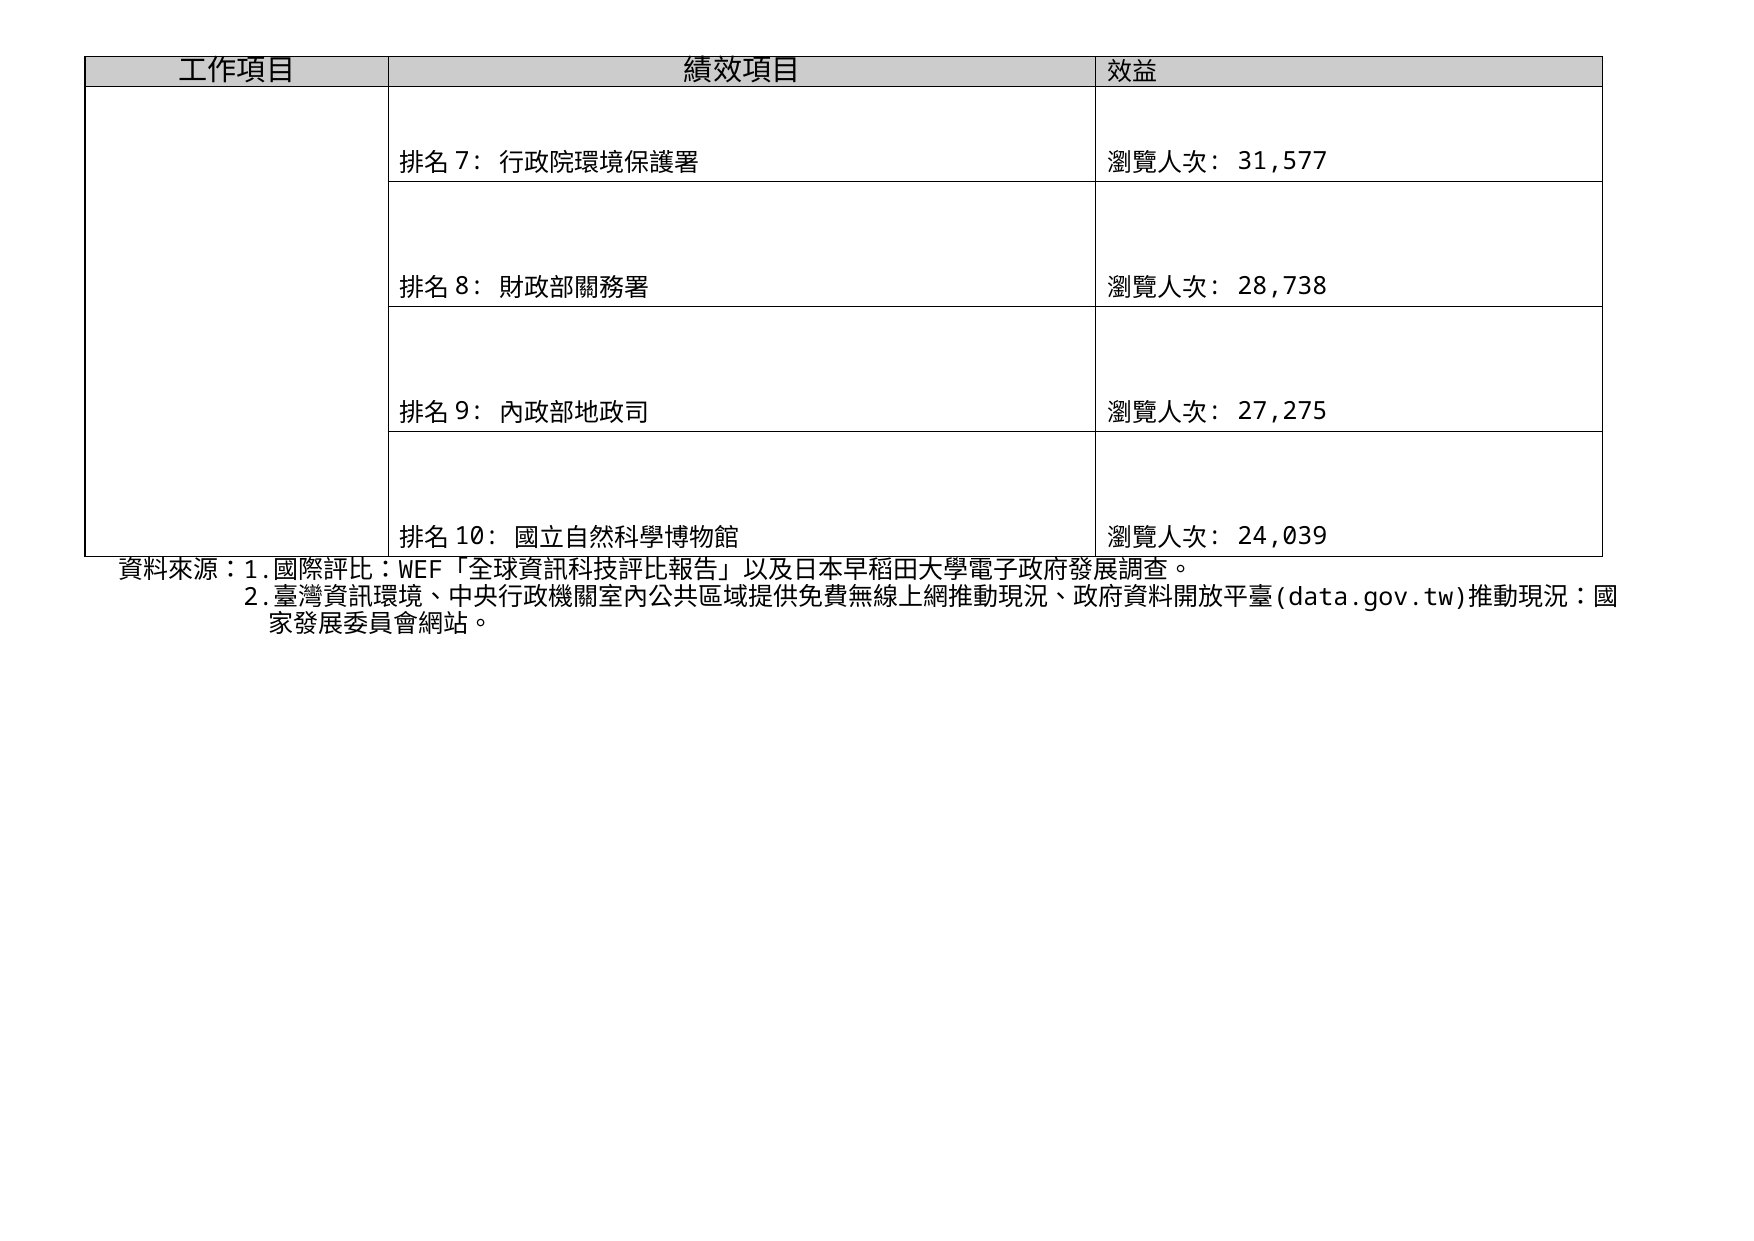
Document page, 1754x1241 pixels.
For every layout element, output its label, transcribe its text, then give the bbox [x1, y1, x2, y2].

table_cell 瀏覽人次: 28,738 [1096, 182, 1602, 306]
table_cell 排名7: 行政院環境保護署 [389, 87, 1095, 181]
table_cell 排名9: 內政部地政司 [389, 307, 1095, 431]
table_header 效益 [1096, 57, 1602, 86]
table_cell 瀏覽人次: 27,275 [1096, 307, 1602, 431]
table_cell 排名8: 財政部關務署 [389, 182, 1095, 306]
table_header 工作項目 [86, 57, 388, 86]
table_cell 排名10: 國立自然科學博物館 [389, 432, 1095, 556]
text 2.臺灣資訊環境、中央行政機關室內公共區域提供免費無線上網推動現況、政府資料開放平臺(data.gov.tw)推動現況：國家發展委員會網站。 [118, 584, 1636, 1138]
table_cell [86, 87, 388, 556]
table_header 績效項目 [389, 57, 1095, 86]
table_cell 瀏覽人次: 31,577 [1096, 87, 1602, 181]
table_cell 瀏覽人次: 24,039 [1096, 432, 1602, 556]
text 資料來源：1.國際評比：WEF「全球資訊科技評比報告」以及日本早稻田大學電子政府發展調查。 [118, 557, 1636, 584]
